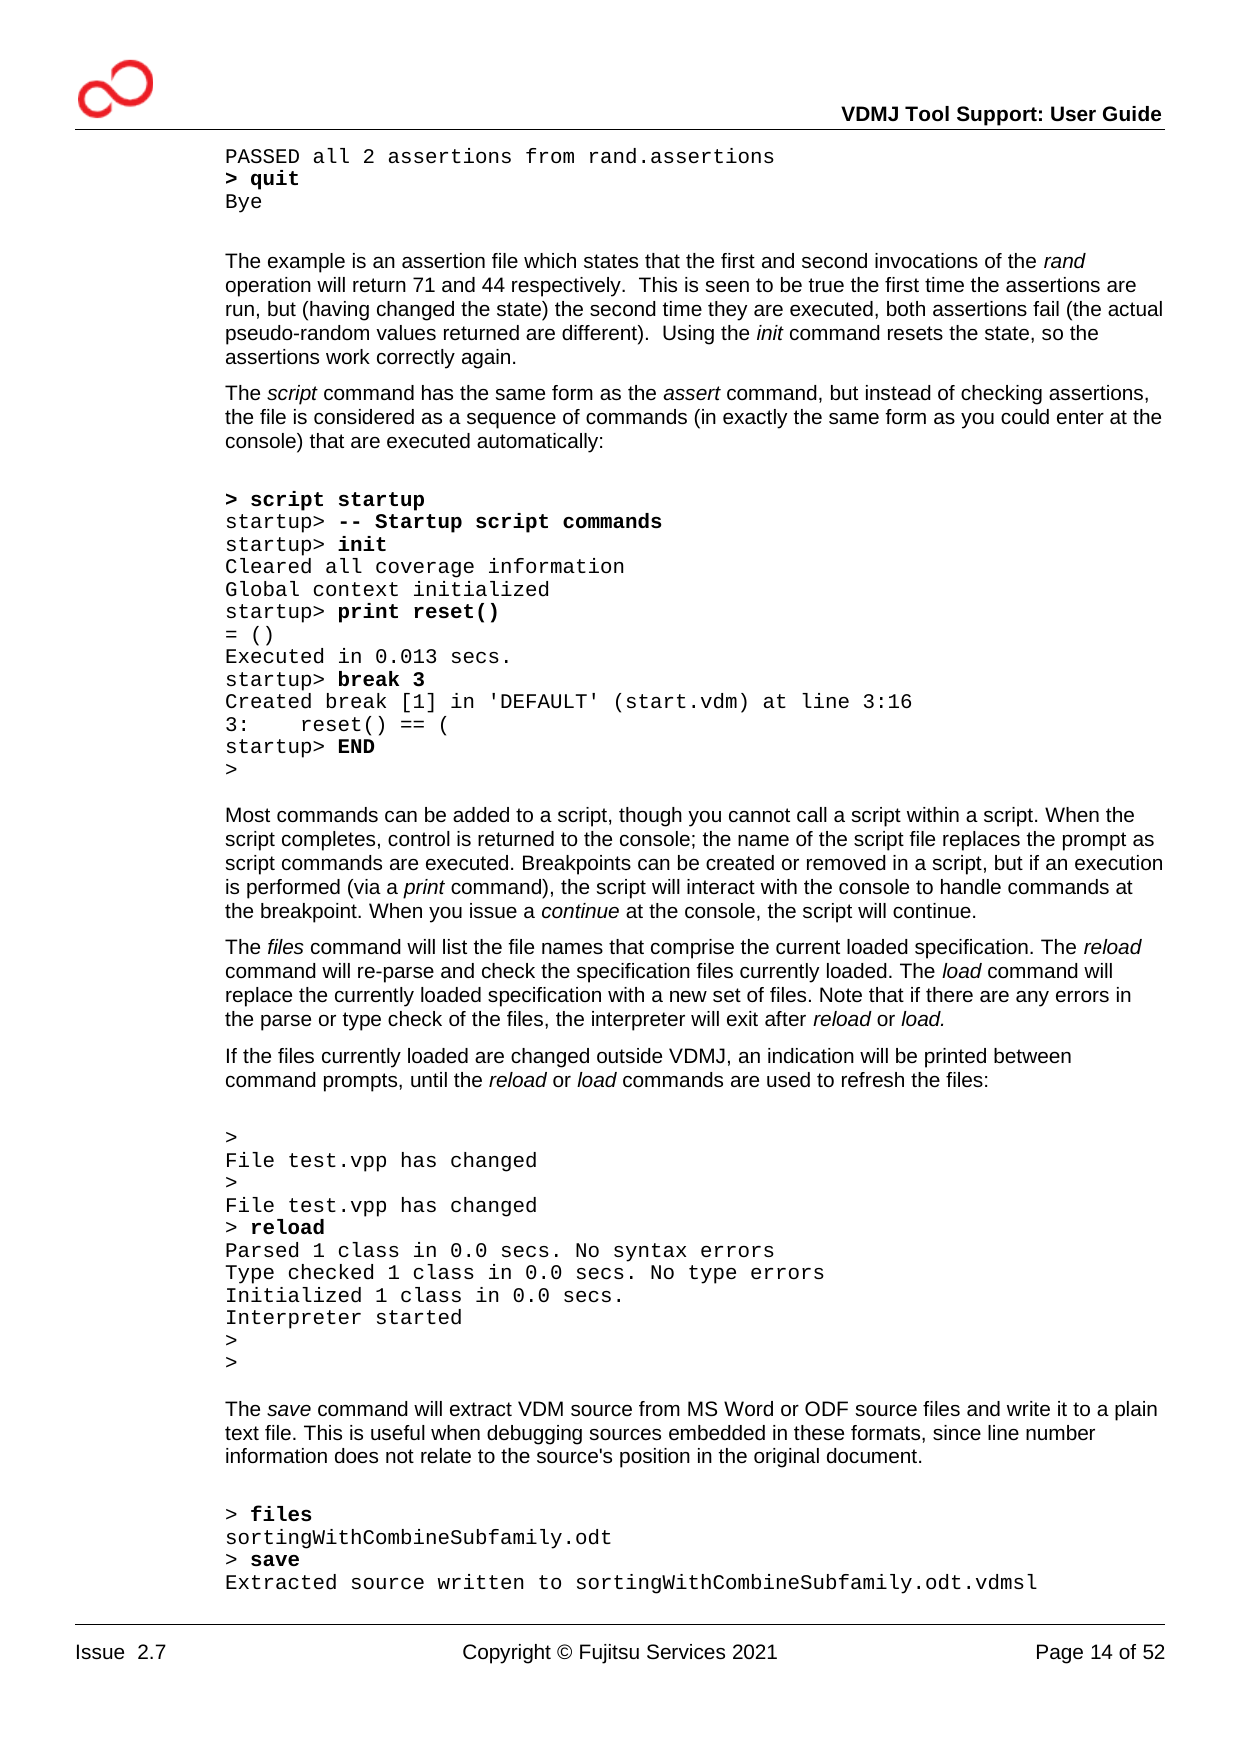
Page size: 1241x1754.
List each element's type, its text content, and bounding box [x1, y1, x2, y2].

text > [225, 1172, 1165, 1194]
text If the files currently loaded are changed outside VDMJ, an indication will be printed between command prompts, until the reload or load commands are used to refresh the files: [225, 1044, 1165, 1092]
text Interpreter started [225, 1307, 1165, 1329]
text > [225, 1127, 1165, 1149]
text Global context initialized [225, 578, 1165, 601]
text startup> print reset() [225, 601, 1165, 623]
text The example is an assertion file which states that the first and second invocations of the rand operation will return 71 and 44 respectively. This is seen to be true the first time the assertions are run, but (having changed the state) the second time they are executed, both assertions fail (the actual pseudo-random values returned are different). Using the init command resets the state, so the assertions work correctly again. [225, 249, 1165, 369]
picture [78, 52, 153, 128]
text > files [225, 1504, 1165, 1526]
text > [225, 1352, 1165, 1374]
text The files command will list the file names that comprise the current loaded specification. The reload command will re-parse and check the specification files currently loaded. The load command will replace the currently loaded specification with a new set of files. Note that if there are any errors in the parse or type check of the files, the interpreter will exit after reload or load. [225, 936, 1165, 1031]
text > script startup [225, 488, 1165, 511]
text startup> -- Startup script commands [225, 511, 1165, 533]
text File test.vpp has changed [225, 1149, 1165, 1172]
text Bye [225, 190, 1165, 213]
text > reload [225, 1217, 1165, 1239]
text Type checked 1 class in 0.0 secs. No type errors [225, 1262, 1165, 1284]
text Parsed 1 class in 0.0 secs. No syntax errors [225, 1239, 1165, 1262]
text = () [225, 623, 1165, 646]
text Cleared all coverage information [225, 556, 1165, 578]
text PASSED all 2 assertions from rand.assertions [225, 145, 1165, 168]
text Most commands can be added to a script, though you cannot call a script within a script. When the script completes, control is returned to the console; the name of the script file replaces the prompt as script commands are executed. Breakpoints can be created or removed in a script, but if an execution is performed (via a print command), the script will interact with the console to handle commands at the breakpoint. When you issue a continue at the console, the script will continue. [225, 803, 1165, 923]
text startup> init [225, 533, 1165, 556]
text Initialized 1 class in 0.0 secs. [225, 1284, 1165, 1307]
text File test.vpp has changed [225, 1194, 1165, 1217]
text The save command will extract VDM source from MS Word or ODF source files and write it to a plain text file. This is useful when debugging sources embedded in these formats, since line number information does not relate to the source's position in the original document. [225, 1397, 1165, 1469]
text > [225, 1329, 1165, 1352]
text Created break [1] in 'DEFAULT' (start.vdm) at line 3:16 [225, 691, 1165, 713]
text The script command has the same form as the assert command, but instead of checking assertions, the file is considered as a sequence of commands (in exactly the same form as you could enter at the console) that are executed automatically: [225, 381, 1165, 453]
text sortingWithCombineSubfamily.odt [225, 1526, 1165, 1549]
text 3: reset() == ( [225, 713, 1165, 736]
text Extracted source written to sortingWithCombineSubfamily.odt.vdmsl [225, 1571, 1165, 1594]
text > save [225, 1549, 1165, 1571]
text startup> END [225, 736, 1165, 758]
text > quit [225, 168, 1165, 190]
text startup> break 3 [225, 668, 1165, 691]
text Executed in 0.013 secs. [225, 646, 1165, 668]
text > [225, 758, 1165, 781]
